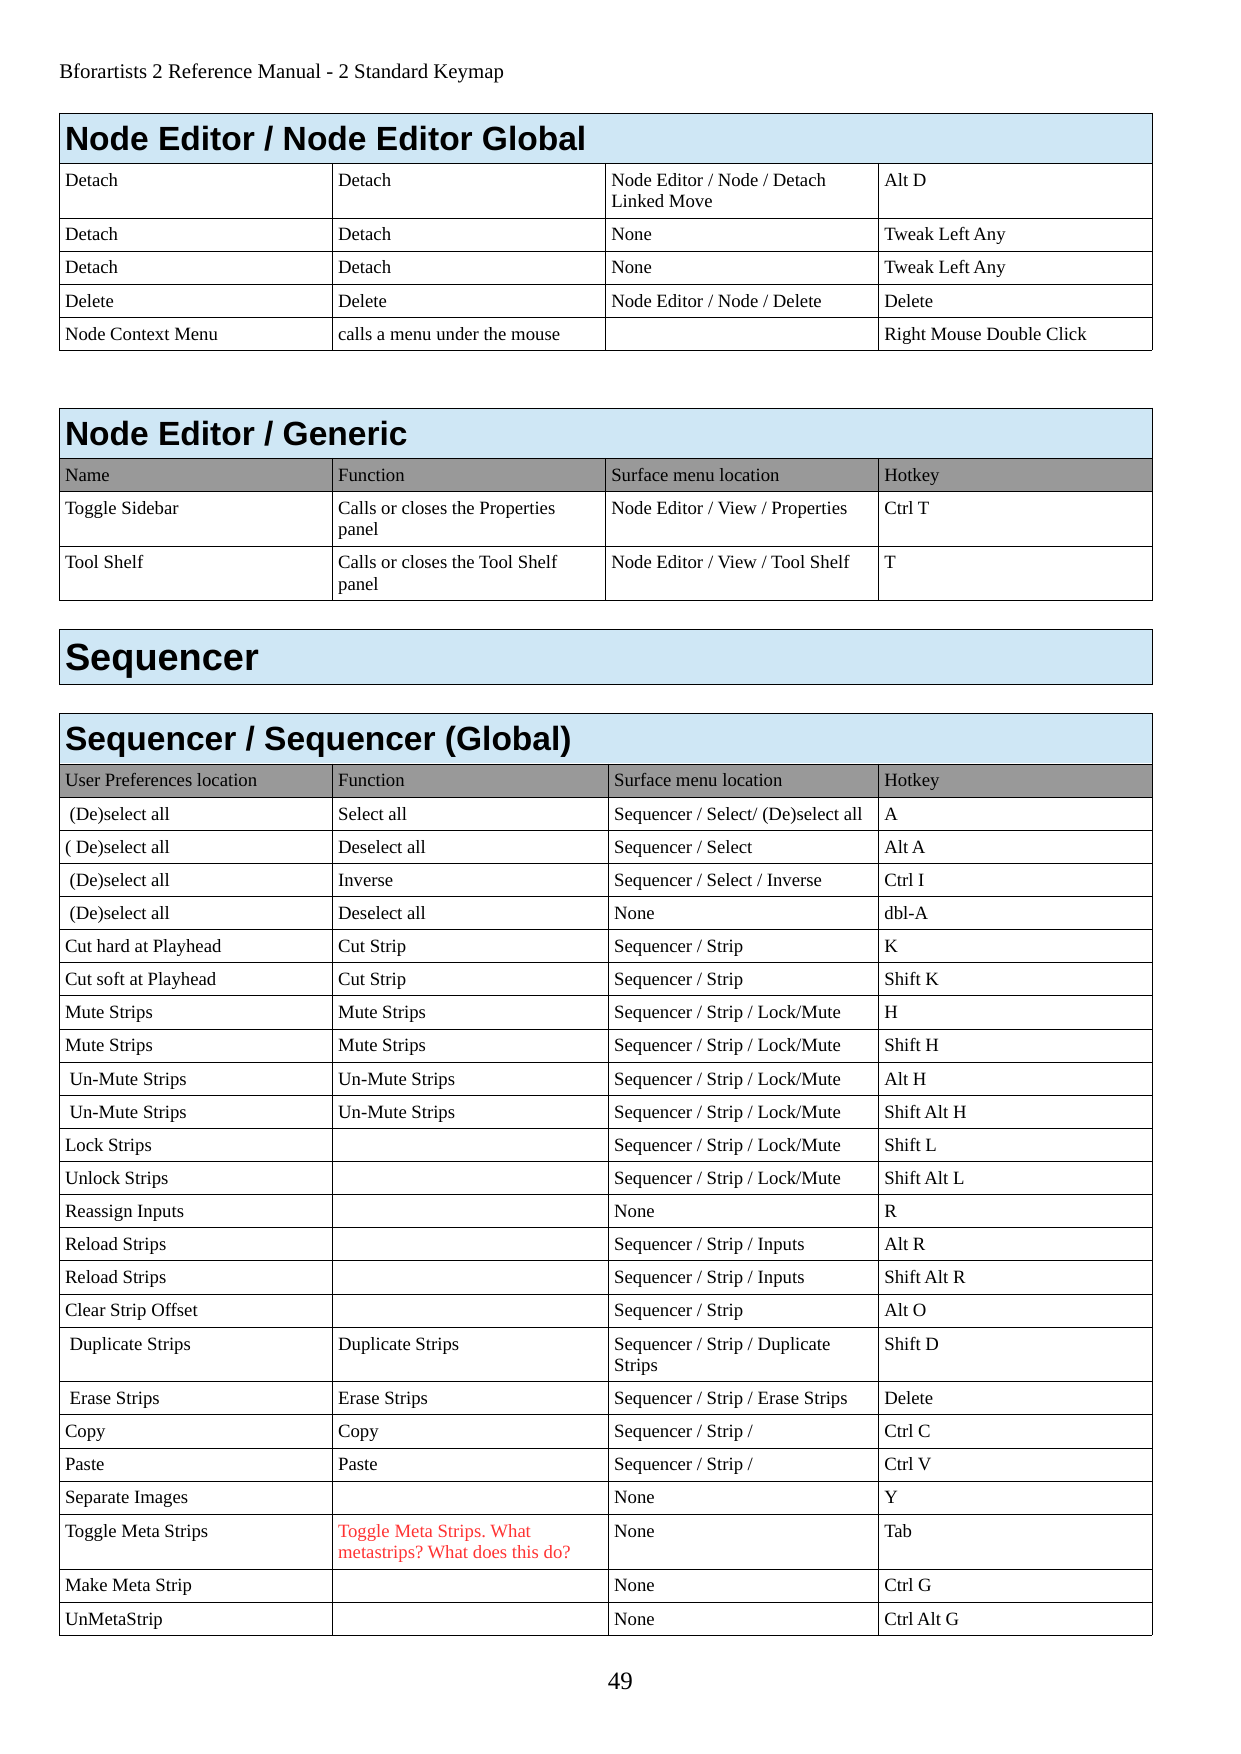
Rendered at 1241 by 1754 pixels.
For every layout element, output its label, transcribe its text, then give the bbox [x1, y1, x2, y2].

table_cell Delete [60, 285, 332, 317]
table_cell None [609, 897, 878, 929]
table_cell Shift Alt R [879, 1261, 1152, 1293]
table_cell Inverse [333, 864, 608, 896]
table_cell T [879, 547, 1152, 600]
table_cell [333, 1261, 608, 1293]
table_cell Sequencer / Strip / Lock/Mute [609, 996, 878, 1028]
table_cell Detach [333, 252, 605, 284]
table_cell Reassign Inputs [60, 1195, 332, 1227]
table_cell [333, 1482, 608, 1514]
table_cell Un-Mute Strips [333, 1096, 608, 1128]
table_cell Tool Shelf [60, 547, 332, 600]
table_cell Cut Strip [333, 963, 608, 995]
table_cell Sequencer / Strip / Lock/Mute [609, 1063, 878, 1095]
table_cell Ctrl V [879, 1449, 1152, 1481]
table_cell (De)select all [60, 864, 332, 896]
table_cell Calls or closes the Tool Shelf panel [333, 547, 605, 600]
table_cell Sequencer / Strip [609, 930, 878, 962]
table_cell Calls or closes the Properties panel [333, 492, 605, 546]
table_cell Duplicate Strips [333, 1328, 608, 1381]
table_cell Surface menu location [609, 765, 878, 797]
table_cell None [609, 1603, 878, 1635]
table_cell Tweak Left Any [879, 252, 1152, 284]
table_cell Shift Alt L [879, 1162, 1152, 1194]
table_cell Tab [879, 1515, 1152, 1568]
table_cell Clear Strip Offset [60, 1295, 332, 1327]
table_cell Shift H [879, 1030, 1152, 1062]
table_cell Copy [60, 1415, 332, 1447]
table_cell None [609, 1482, 878, 1514]
table_header Node Editor / Generic [60, 409, 1152, 458]
table_cell Un-Mute Strips [60, 1096, 332, 1128]
table_cell Tweak Left Any [879, 219, 1152, 251]
table_cell Node Editor / View / Tool Shelf [606, 547, 878, 600]
table_cell None [606, 252, 878, 284]
table_cell Alt R [879, 1228, 1152, 1260]
table_cell Paste [60, 1449, 332, 1481]
table_cell Sequencer / Strip / Duplicate Strips [609, 1328, 878, 1381]
table_cell R [879, 1195, 1152, 1227]
table_cell [606, 318, 878, 350]
table_cell Node Editor / View / Properties [606, 492, 878, 546]
table_cell Select all [333, 798, 608, 830]
table_cell UnMetaStrip [60, 1603, 332, 1635]
table_cell Reload Strips [60, 1261, 332, 1293]
table_header Node Editor / Node Editor Global [60, 114, 1152, 163]
table_cell Shift L [879, 1129, 1152, 1161]
table_cell Surface menu location [606, 459, 878, 491]
table_cell None [609, 1515, 878, 1568]
table_cell Ctrl G [879, 1570, 1152, 1602]
table_cell Erase Strips [333, 1382, 608, 1414]
table_cell Duplicate Strips [60, 1328, 332, 1381]
table_cell (De)select all [60, 798, 332, 830]
table_cell Reload Strips [60, 1228, 332, 1260]
table_cell Node Editor / Node / Detach Linked Move [606, 164, 878, 217]
table_cell [333, 1195, 608, 1227]
table_cell Delete [879, 1382, 1152, 1414]
table_cell Erase Strips [60, 1382, 332, 1414]
table_cell Sequencer / Strip / Inputs [609, 1261, 878, 1293]
table_cell Function [333, 459, 605, 491]
table_cell Shift D [879, 1328, 1152, 1381]
table_cell Ctrl Alt G [879, 1603, 1152, 1635]
table_cell Sequencer / Strip [609, 1295, 878, 1327]
table_cell Mute Strips [60, 1030, 332, 1062]
table_cell Make Meta Strip [60, 1570, 332, 1602]
table_cell A [879, 798, 1152, 830]
table_cell [333, 1295, 608, 1327]
table_cell None [606, 219, 878, 251]
table_cell Right Mouse Double Click [879, 318, 1152, 350]
table_cell ( De)select all [60, 831, 332, 863]
table_cell Cut hard at Playhead [60, 930, 332, 962]
table_cell Mute Strips [60, 996, 332, 1028]
table_cell Detach [60, 219, 332, 251]
table_cell Sequencer / Strip / Erase Strips [609, 1382, 878, 1414]
table_cell Detach [60, 164, 332, 217]
table_cell [333, 1228, 608, 1260]
table_cell [333, 1570, 608, 1602]
table_cell Sequencer / Strip / Inputs [609, 1228, 878, 1260]
table_cell Lock Strips [60, 1129, 332, 1161]
table_cell Un-Mute Strips [333, 1063, 608, 1095]
table_cell Hotkey [879, 459, 1152, 491]
table_cell [333, 1603, 608, 1635]
table_cell Function [333, 765, 608, 797]
table_cell Sequencer / Strip / Lock/Mute [609, 1096, 878, 1128]
table_cell Delete [879, 285, 1152, 317]
table_cell Node Editor / Node / Delete [606, 285, 878, 317]
table_cell Toggle Sidebar [60, 492, 332, 546]
table_cell Sequencer / Strip / [609, 1449, 878, 1481]
table_cell Copy [333, 1415, 608, 1447]
table_cell [333, 1162, 608, 1194]
table_cell dbl-A [879, 897, 1152, 929]
table_cell Ctrl C [879, 1415, 1152, 1447]
table_cell Detach [60, 252, 332, 284]
table_cell Hotkey [879, 765, 1152, 797]
table_cell Ctrl I [879, 864, 1152, 896]
table_cell None [609, 1195, 878, 1227]
table_cell Deselect all [333, 831, 608, 863]
table_cell Node Context Menu [60, 318, 332, 350]
table_cell Sequencer / Select [609, 831, 878, 863]
table_cell H [879, 996, 1152, 1028]
table_cell Un-Mute Strips [60, 1063, 332, 1095]
table_cell Alt D [879, 164, 1152, 217]
table_cell Alt H [879, 1063, 1152, 1095]
table_cell Cut soft at Playhead [60, 963, 332, 995]
table_cell Paste [333, 1449, 608, 1481]
table_cell Delete [333, 285, 605, 317]
table_cell Shift Alt H [879, 1096, 1152, 1128]
table_cell Alt O [879, 1295, 1152, 1327]
table_cell Sequencer / Strip [609, 963, 878, 995]
table_cell Detach [333, 219, 605, 251]
table_header Sequencer / Sequencer (Global) [60, 714, 1152, 763]
table_cell Sequencer / Select/ (De)select all [609, 798, 878, 830]
table_cell None [609, 1570, 878, 1602]
table_cell calls a menu under the mouse [333, 318, 605, 350]
table_cell Cut Strip [333, 930, 608, 962]
table_cell Sequencer / Strip / Lock/Mute [609, 1162, 878, 1194]
table_cell Toggle Meta Strips. What metastrips? What does this do? [333, 1515, 608, 1568]
table_cell Mute Strips [333, 1030, 608, 1062]
table_cell Name [60, 459, 332, 491]
table_cell User Preferences location [60, 765, 332, 797]
table_cell Sequencer / Strip / Lock/Mute [609, 1129, 878, 1161]
table_cell Alt A [879, 831, 1152, 863]
table_cell Sequencer / Strip / [609, 1415, 878, 1447]
table_header Sequencer [60, 630, 1152, 684]
table_cell Separate Images [60, 1482, 332, 1514]
table_cell Mute Strips [333, 996, 608, 1028]
table_cell Deselect all [333, 897, 608, 929]
table_cell Y [879, 1482, 1152, 1514]
table_cell Toggle Meta Strips [60, 1515, 332, 1568]
table_cell (De)select all [60, 897, 332, 929]
table_cell Sequencer / Strip / Lock/Mute [609, 1030, 878, 1062]
table_cell Ctrl T [879, 492, 1152, 546]
table_cell Detach [333, 164, 605, 217]
table_cell Unlock Strips [60, 1162, 332, 1194]
table_cell Shift K [879, 963, 1152, 995]
table_cell [333, 1129, 608, 1161]
table_cell Sequencer / Select / Inverse [609, 864, 878, 896]
table_cell K [879, 930, 1152, 962]
